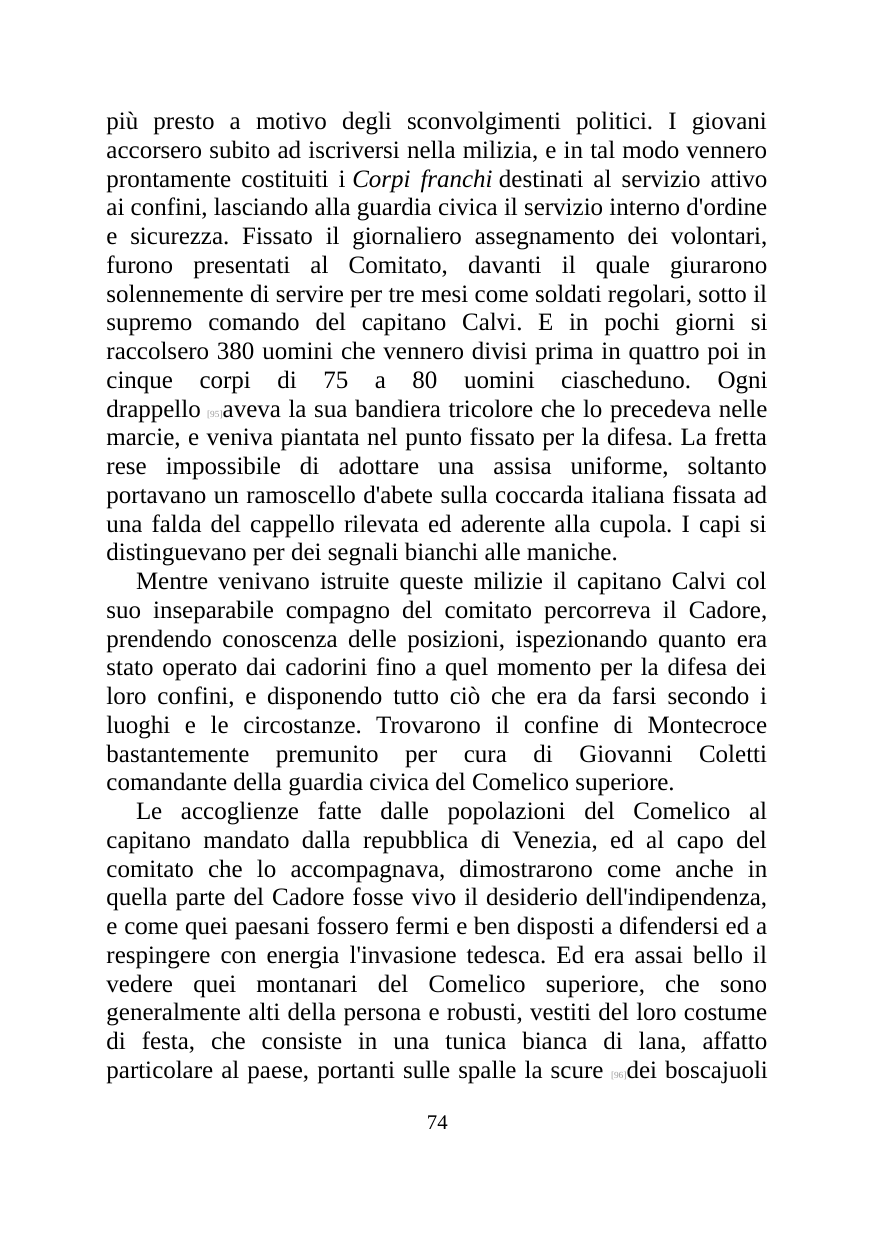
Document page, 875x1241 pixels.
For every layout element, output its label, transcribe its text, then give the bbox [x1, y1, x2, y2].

text Mentre venivano istruite queste milizie il capitano Calvi col suo inseparabile compagno del comitato percorreva il Cadore, prendendo conoscenza delle posizioni, ispezionando quanto era stato operato dai cadorini fino a quel momento per la difesa dei loro confini, e disponendo tutto ciò che era da farsi secondo i luoghi e le circostanze. Trovarono il confine di Montecroce bastantemente premunito per cura di Giovanni Coletti comandante della guardia civica del Comelico superiore. [106, 566, 768, 796]
text più presto a motivo degli sconvolgimenti politici. I giovani accorsero subito ad iscriversi nella milizia, e in tal modo vennero prontamente costituiti i Corpi franchi destinati al servizio attivo ai confini, lasciando alla guardia civica il servizio interno d'ordine e sicurezza. Fissato il giornaliero assegnamento dei volontari, furono presentati al Comitato, davanti il quale giurarono solennemente di servire per tre mesi come soldati regolari, sotto il supremo comando del capitano Calvi. E in pochi giorni si raccolsero 380 uomini che vennero divisi prima in quattro poi in cinque corpi di 75 a 80 uomini ciascheduno. Ogni drappello [95]aveva la sua bandiera tricolore che lo precedeva nelle marcie, e veniva piantata nel punto fissato per la difesa. La fretta rese impossibile di adottare una assisa uniforme, soltanto portavano un ramoscello d'abete sulla coccarda italiana fissata ad una falda del cappello rilevata ed aderente alla cupola. I capi si distinguevano per dei segnali bianchi alle maniche. [106, 106, 768, 566]
text Le accoglienze fatte dalle popolazioni del Comelico al capitano mandato dalla repubblica di Venezia, ed al capo del comitato che lo accompagnava, dimostrarono come anche in quella parte del Cadore fosse vivo il desiderio dell'indipendenza, e come quei paesani fossero fermi e ben disposti a difendersi ed a respingere con energia l'invasione tedesca. Ed era assai bello il vedere quei montanari del Comelico superiore, che sono generalmente alti della persona e robusti, vestiti del loro costume di festa, che consiste in una tunica bianca di lana, affatto particolare al paese, portanti sulle spalle la scure [96]dei boscajuoli [106, 796, 768, 1084]
